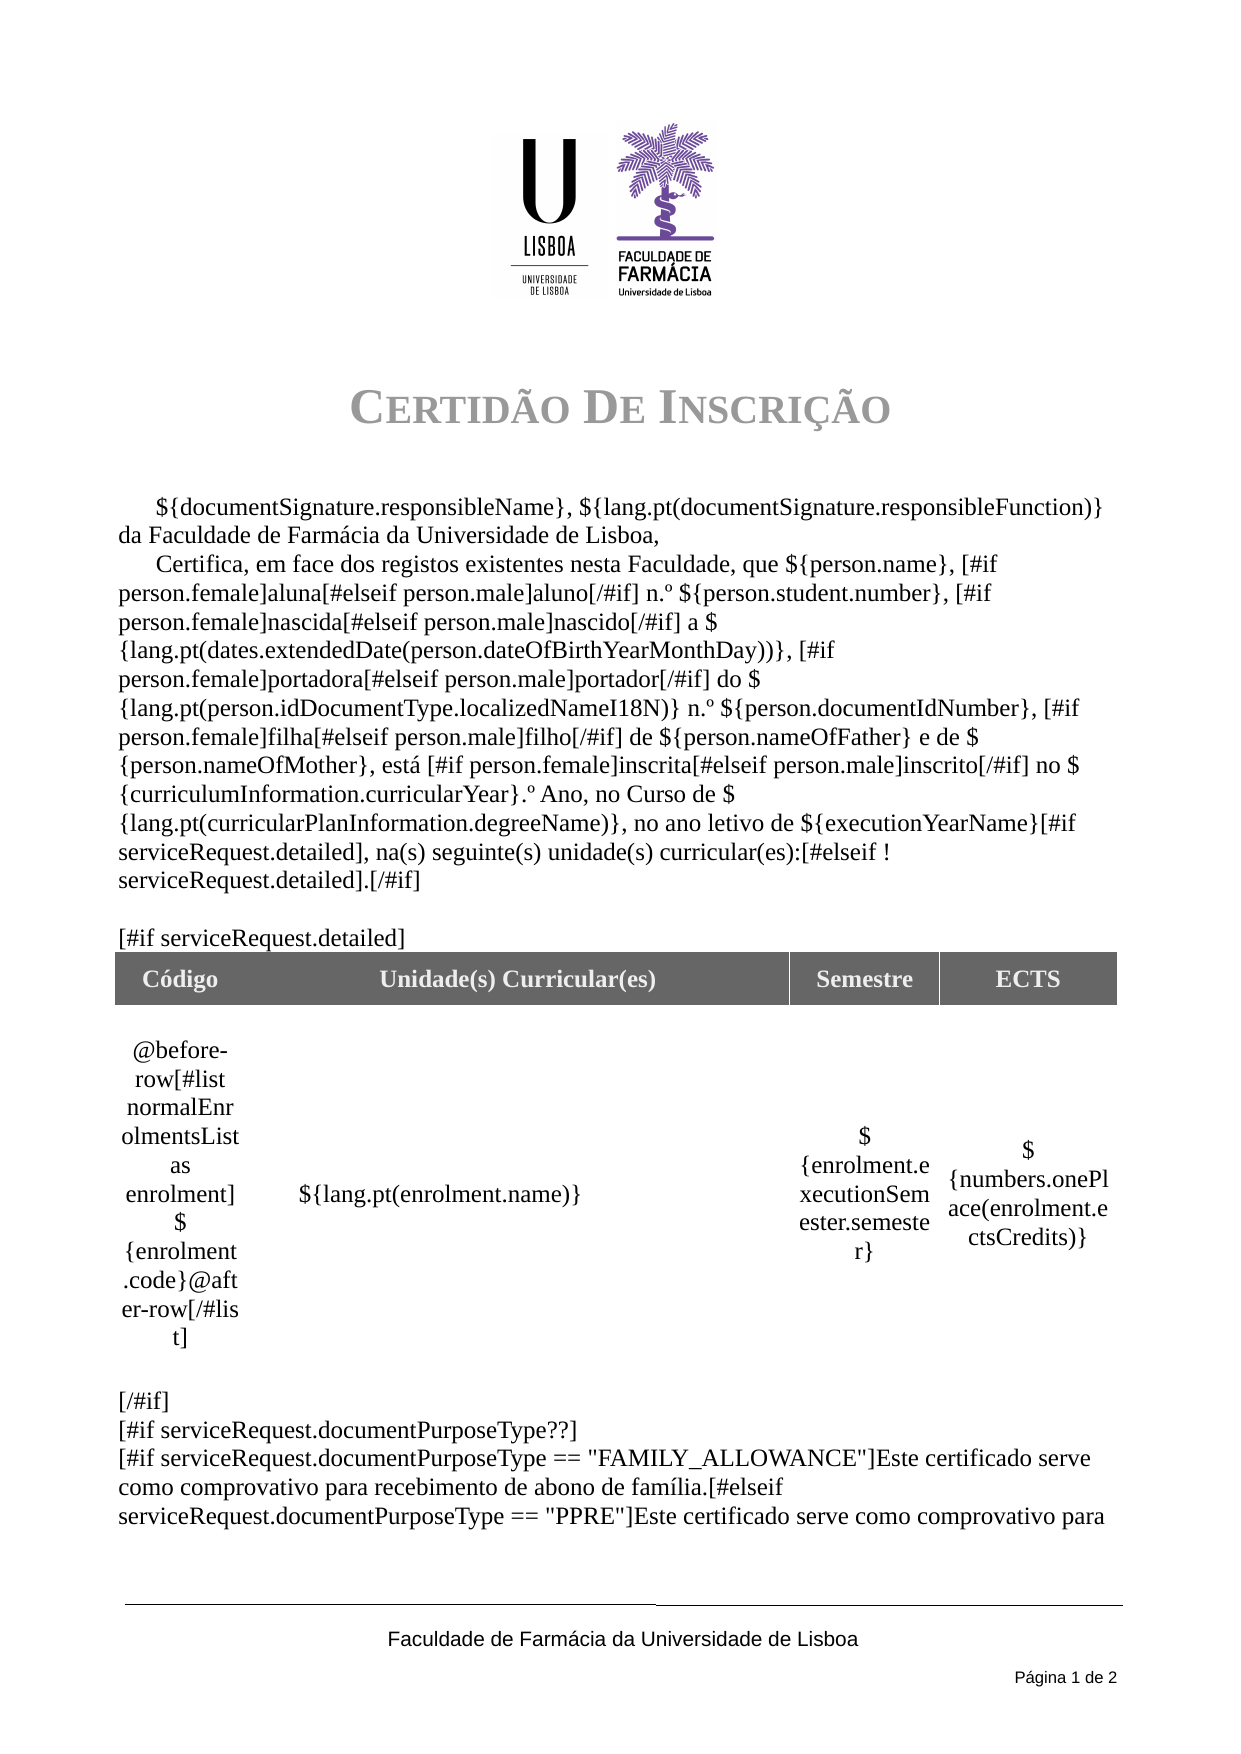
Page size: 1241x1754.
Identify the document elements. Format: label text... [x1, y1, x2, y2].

table_cell ${numbers.onePlace(enrolment.ectsCredits)} [940, 1005, 1117, 1357]
text Certidão De Inscrição [118, 377, 1122, 434]
table_header Unidade(s) Curricular(es) [246, 952, 789, 1005]
table_header ECTS [940, 952, 1117, 1005]
picture [615, 121, 717, 298]
text [#if serviceRequest.documentPurposeType??] [118, 1415, 1122, 1443]
table_cell ${enrolment.executionSemester.semester} [790, 1005, 939, 1357]
text [#if serviceRequest.detailed] [118, 923, 1122, 952]
picture [492, 134, 608, 298]
text ${documentSignature.responsibleName}, ${lang.pt(documentSignature.responsibleFunction)} da Faculdade de Farmácia da Universidade de Lisboa, [118, 492, 1122, 549]
text Certifica, em face dos registos existentes nesta Faculdade, que ${person.name}, [#if person.female]aluna[#elseif person.male]aluno[/#if] n.º ${person.student.number}, [#if person.female]nascida[#elseif person.male]nascido[/#if] a ${lang.pt(dates.extendedDate(person.dateOfBirthYearMonthDay))}, [#if person.female]portadora[#elseif person.male]portador[/#if] do ${lang.pt(person.idDocumentType.localizedNameI18N)} n.º ${person.documentIdNumber}, [#if person.female]filha[#elseif person.male]filho[/#if] de ${person.nameOfFather} e de ${person.nameOfMother}, está [#if person.female]inscrita[#elseif person.male]inscrito[/#if] no ${curriculumInformation.curricularYear}.º Ano, no Curso de ${lang.pt(curricularPlanInformation.degreeName)}, no ano letivo de ${executionYearName}[#if serviceRequest.detailed], na(s) seguinte(s) unidade(s) curricular(es):[#elseif !serviceRequest.detailed].[/#if] [118, 549, 1122, 894]
text [/#if] [118, 1386, 1122, 1415]
table_header Código [115, 952, 246, 1005]
table_cell @before-row[#list normalEnrolmentsList as enrolment]${enrolment.code}@after-row[/#list] [115, 1005, 246, 1357]
text [#if serviceRequest.documentPurposeType == "FAMILY_ALLOWANCE"]Este certificado serve como comprovativo para recebimento de abono de família.[#elseif serviceRequest.documentPurposeType == "PPRE"]Este certificado serve como comprovativo para [118, 1443, 1122, 1530]
table_header Semestre [790, 952, 939, 1005]
table_cell ${lang.pt(enrolment.name)} [246, 1005, 789, 1357]
